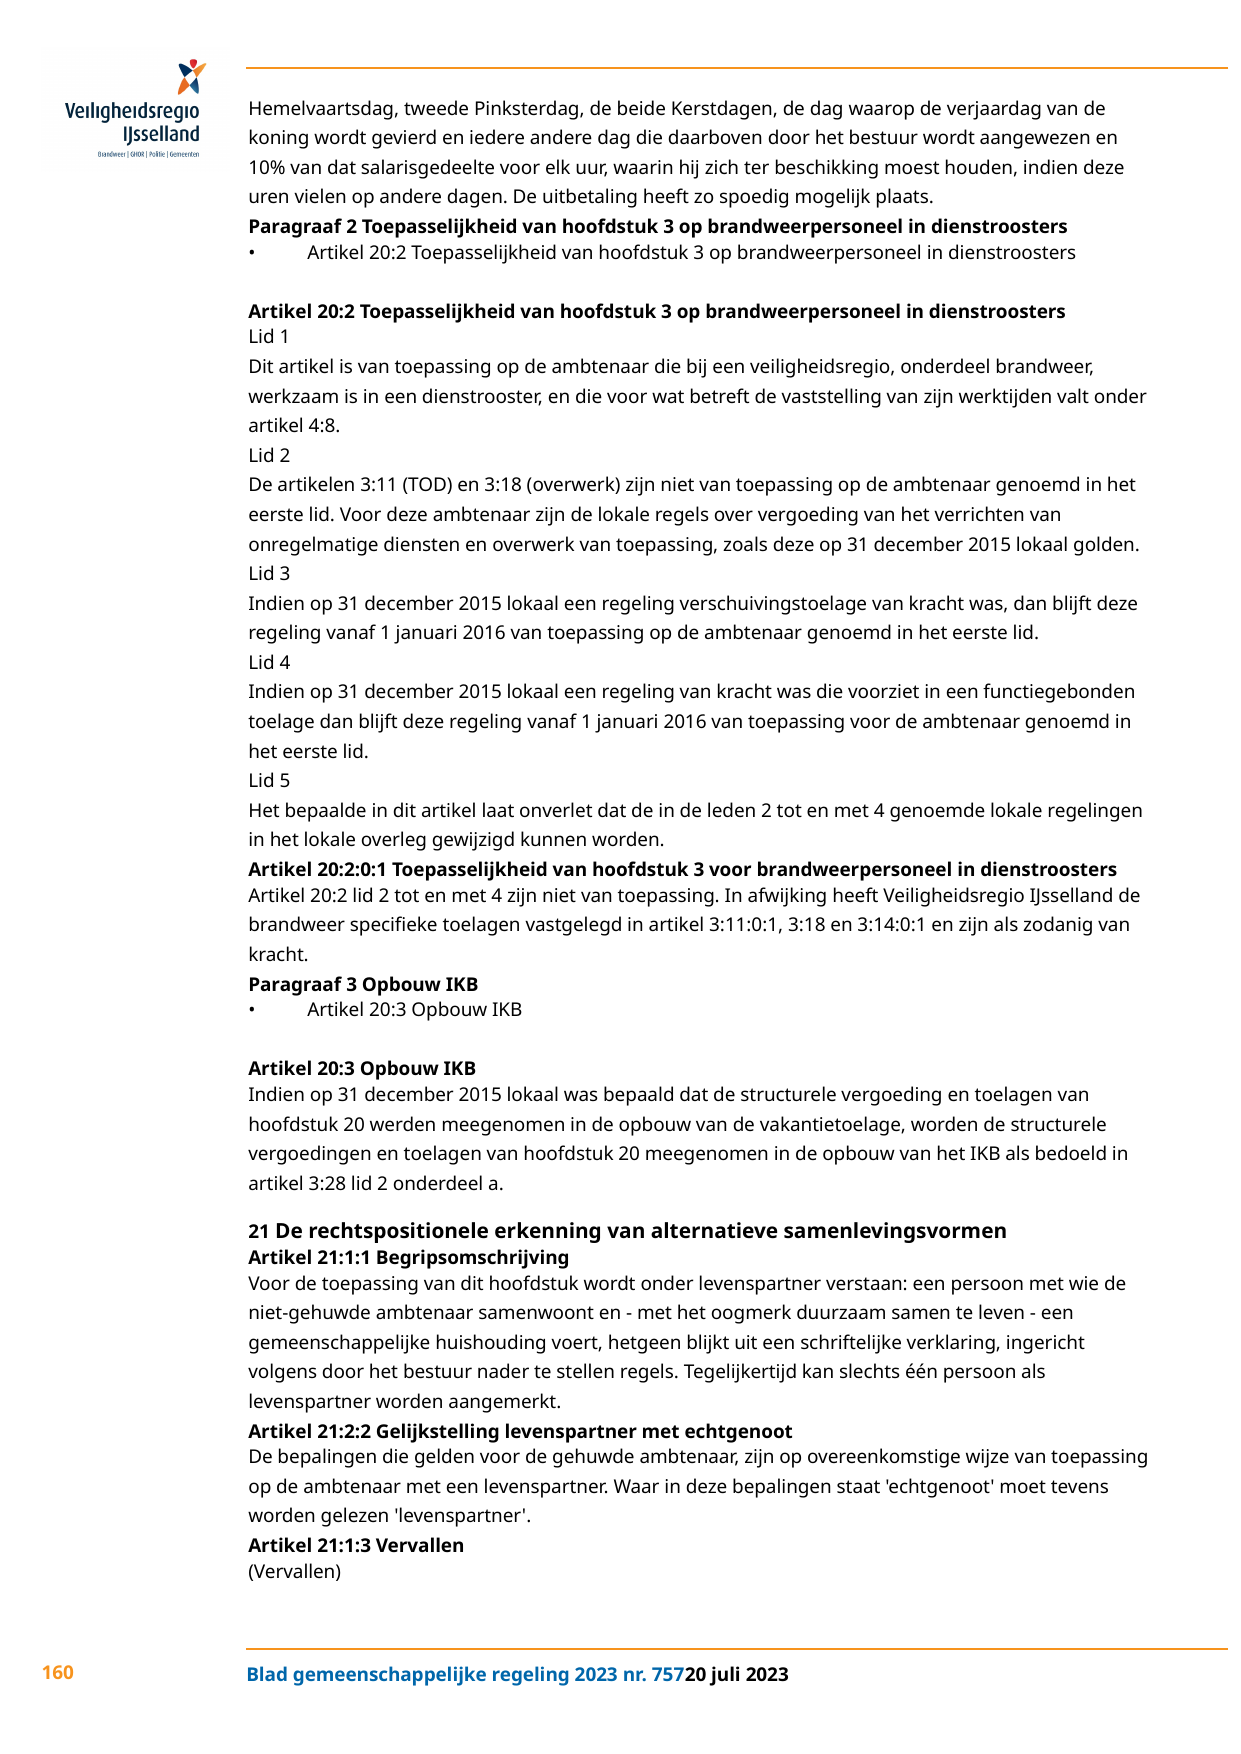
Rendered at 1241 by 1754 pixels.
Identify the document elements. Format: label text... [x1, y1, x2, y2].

text Dit artikel is van toepassing op de ambtenaar die bij een veiligheidsregio, onderdeel brandweer, werkzaam is in een dienstrooster, en die voor wat betreft de vaststelling van zijn werktijden valt onder artikel 4:8. [248, 353, 1152, 438]
list Artikel 20:2 Toepasselijkheid van hoofdstuk 3 op brandweerpersoneel in dienstroosters [248, 239, 1152, 264]
text Indien op 31 december 2015 lokaal was bepaald dat de structurele vergoeding en toelagen van hoofdstuk 20 werden meegenomen in de opbouw van de vakantietoelage, worden de structurele vergoedingen en toelagen van hoofdstuk 20 meegenomen in de opbouw van het IKB als bedoeld in artikel 3:28 lid 2 onderdeel a. [248, 1081, 1152, 1196]
text Het bepaalde in dit artikel laat onverlet dat de in de leden 2 tot en met 4 genoemde lokale regelingen in het lokale overleg gewijzigd kunnen worden. [248, 797, 1152, 852]
text Paragraaf 2 Toepasselijkheid van hoofdstuk 3 op brandweerpersoneel in dienstroosters [248, 213, 1152, 239]
text Lid 5 [248, 767, 1152, 793]
text Lid 1 [248, 324, 1152, 349]
text Artikel 20:2 lid 2 tot en met 4 zijn niet van toepassing. In afwijking heeft Veiligheidsregio IJsselland de brandweer specifieke toelagen vastgelegd in artikel 3:11:0:1, 3:18 en 3:14:0:1 en zijn als zodanig van kracht. [248, 882, 1152, 967]
picture [41, 47, 231, 172]
list Artikel 20:3 Opbouw IKB [248, 996, 1152, 1022]
text Indien op 31 december 2015 lokaal een regeling van kracht was die voorziet in een functiegebonden toelage dan blijft deze regeling vanaf 1 januari 2016 van toepassing voor de ambtenaar genoemd in het eerste lid. [248, 679, 1152, 764]
text Artikel 20:2 Toepasselijkheid van hoofdstuk 3 op brandweerpersoneel in dienstroosters [248, 298, 1152, 324]
text Lid 3 [248, 560, 1152, 586]
text Voor de toepassing van dit hoofdstuk wordt onder levenspartner verstaan: een persoon met wie de niet-gehuwde ambtenaar samenwoont en - met het oogmerk duurzaam samen te leven - een gemeenschappelijke huishouding voert, hetgeen blijkt uit een schriftelijke verklaring, ingericht volgens door het bestuur nader te stellen regels. Tegelijkertijd kan slechts één persoon als levenspartner worden aangemerkt. [248, 1270, 1152, 1414]
text De artikelen 3:11 (TOD) en 3:18 (overwerk) zijn niet van toepassing op de ambtenaar genoemd in het eerste lid. Voor deze ambtenaar zijn de lokale regels over vergoeding van het verrichten van onregelmatige diensten en overwerk van toepassing, zoals deze op 31 december 2015 lokaal golden. [248, 472, 1152, 557]
text Indien op 31 december 2015 lokaal een regeling verschuivingstoelage van kracht was, dan blijft deze regeling vanaf 1 januari 2016 van toepassing op de ambtenaar genoemd in het eerste lid. [248, 590, 1152, 645]
text Paragraaf 3 Opbouw IKB [248, 971, 1152, 996]
text Artikel 21:1:3 Vervallen [248, 1532, 1152, 1558]
text Artikel 21:2:2 Gelijkstelling levenspartner met echtgenoot [248, 1418, 1152, 1443]
text Artikel 21:1:1 Begripsomschrijving [248, 1244, 1152, 1270]
text Artikel 20:3 Opbouw IKB [248, 1056, 1152, 1081]
text Hemelvaartsdag, tweede Pinksterdag, de beide Kerstdagen, de dag waarop de verjaardag van de koning wordt gevierd en iedere andere dag die daarboven door het bestuur wordt aangewezen en 10% van dat salarisgedeelte voor elk uur, waarin hij zich ter beschikking moest houden, indien deze uren vielen op andere dagen. De uitbetaling heeft zo spoedig mogelijk plaats. [248, 95, 1152, 209]
text (Vervallen) [248, 1558, 1152, 1584]
text 21 De rechtspositionele erkenning van alternatieve samenlevingsvormen [248, 1216, 1152, 1244]
text De bepalingen die gelden voor de gehuwde ambtenaar, zijn op overeenkomstige wijze van toepassing op de ambtenaar met een levenspartner. Waar in deze bepalingen staat 'echtgenoot' moet tevens worden gelezen 'levenspartner'. [248, 1443, 1152, 1528]
text Lid 4 [248, 649, 1152, 675]
text Lid 2 [248, 442, 1152, 468]
text Artikel 20:2:0:1 Toepasselijkheid van hoofdstuk 3 voor brandweerpersoneel in dienstroosters [248, 856, 1152, 882]
